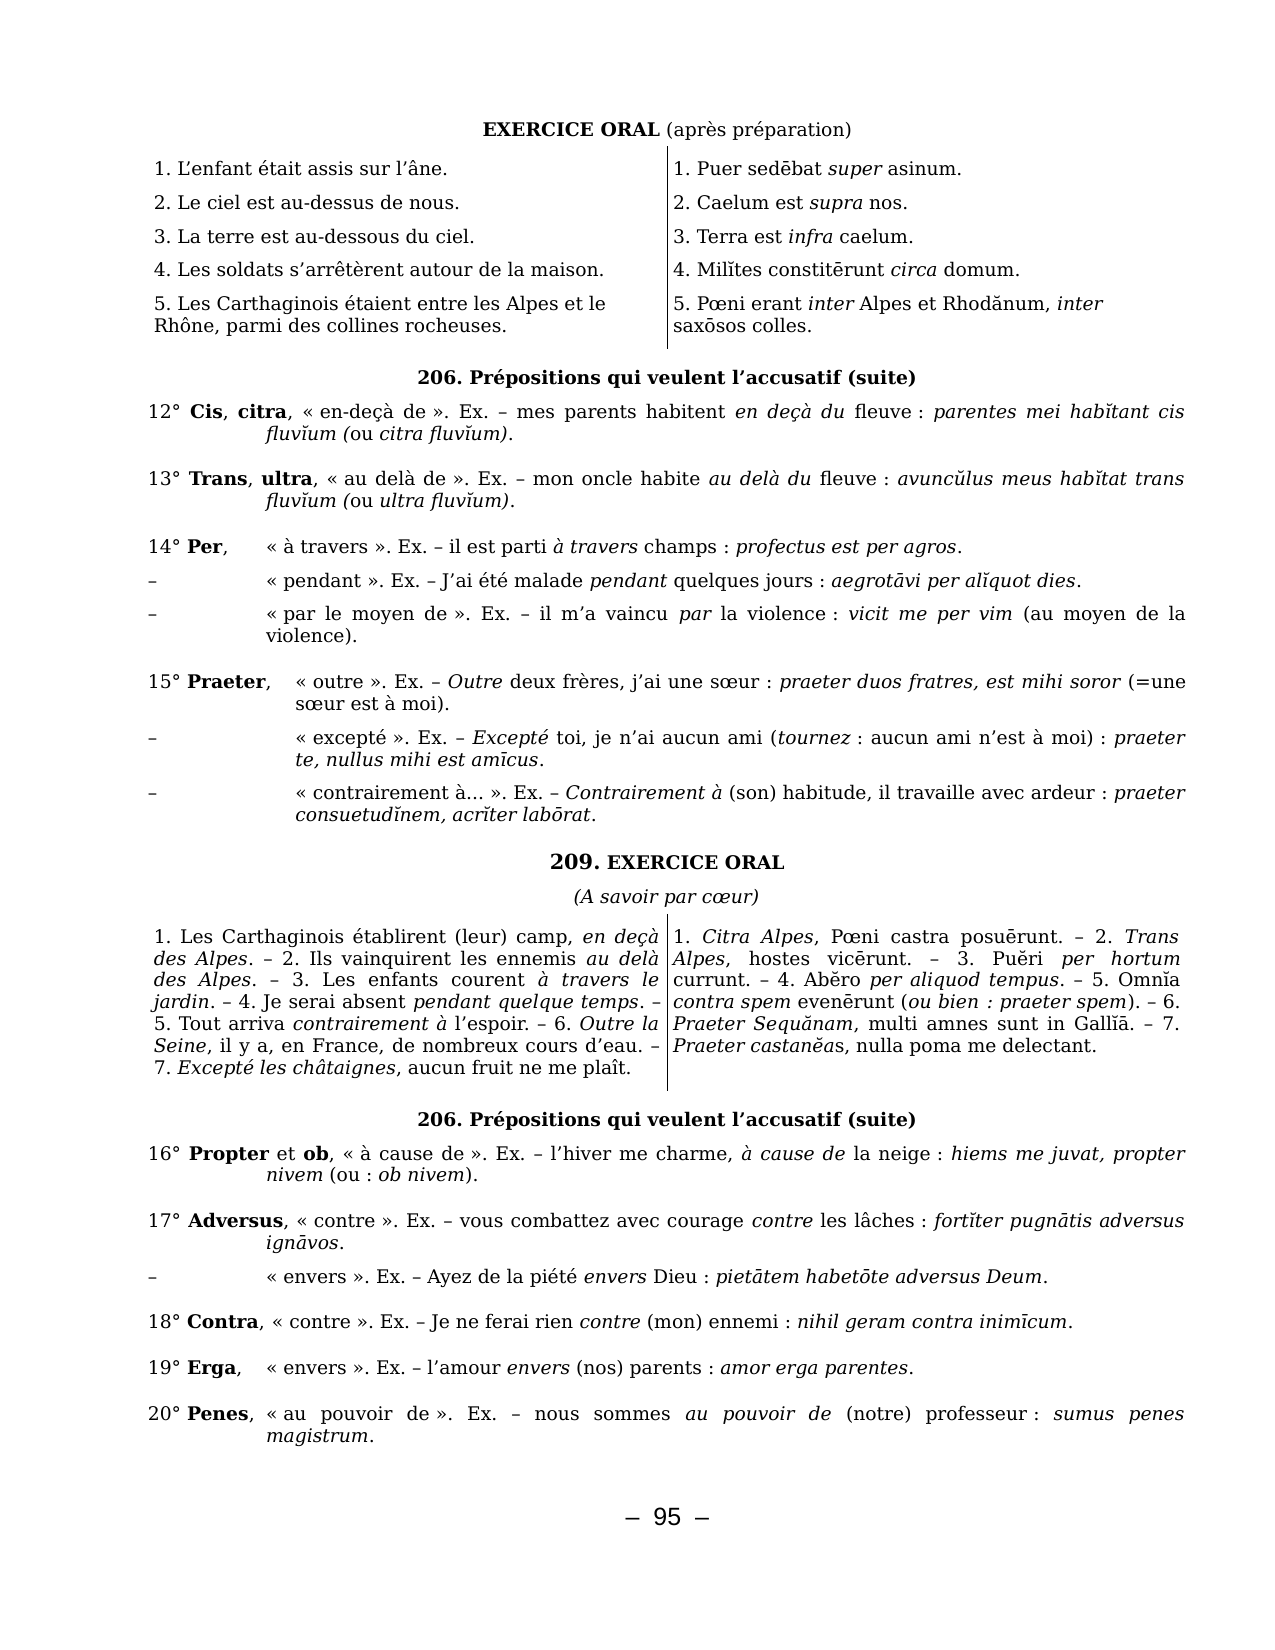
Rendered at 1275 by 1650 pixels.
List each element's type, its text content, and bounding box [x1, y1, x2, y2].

text 20° Penes, « au pouvoir de ». Ex. – nous sommes au pouvoir de (notre) professeur : sumus penes magistrum. [148, 1403, 1186, 1447]
text 15° Praeter, « outre ». Ex. – Outre deux frères, j’ai une sœur : praeter duos fratres, est mihi soror (=une sœur est à moi). [148, 671, 1186, 715]
text 18° Contra, « contre ». Ex. – Je ne ferai rien contre (mon) ennemi : nihil geram contra inimīcum. [148, 1311, 1186, 1333]
text 13° Trans, ultra, « au delà de ». Ex. – mon oncle habite au delà du fleuve : avuncŭlus meus habĭtat trans fluvĭum (ou ultra fluvĭum). [148, 468, 1186, 512]
table_header 1. Citra Alpes, Pœni castra posuērunt. – 2. Trans Alpes, hostes vicērunt. – 3. Puĕri per hortum currunt. – 4. Abĕro per aliquod tempus. – 5. Omnĭa contra spem evenērunt (ou bien : praeter spem). – 6. Praeter Sequănam, multi amnes sunt in Gallĭā. – 7. Praeter castanĕas, nulla poma me delectant. [668, 914, 1186, 1091]
text – « excepté ». Ex. – Excepté toi, je n’ai aucun ami (tournez : aucun ami n’est à moi) : praeter te, nullus mihi est amīcus. [148, 727, 1186, 770]
text 14° Per, « à travers ». Ex. – il est parti à travers champs : profectus est per agros. [148, 536, 1186, 558]
text 206. Prépositions qui veulent l’accusatif (suite) [148, 367, 1186, 389]
text 17° Adversus, « contre ». Ex. – vous combattez avec courage contre les lâches : fortĭter pugnātis adversus ignāvos. [148, 1210, 1186, 1254]
text – « contrairement à... ». Ex. – Contrairement à (son) habitude, il travaille avec ardeur : praeter consuetudĭnem, acrĭter labōrat. [148, 782, 1186, 826]
table_header 1. L’enfant était assis sur l’âne. 2. Le ciel est au-dessus de nous. 3. La terre est au-dessous du ciel. 4. Les soldats s’arrêtèrent autour de la maison. 5. Les Carthaginois étaient entre les Alpes et le Rhône, parmi des collines rocheuses. [148, 146, 667, 349]
text (A savoir par cœur) [148, 886, 1186, 908]
text – « par le moyen de ». Ex. – il m’a vaincu par la violence : vicit me per vim (au moyen de la violence). [148, 603, 1186, 647]
text 16° Propter et ob, « à cause de ». Ex. – l’hiver me charme, à cause de la neige : hiems me juvat, propter nivem (ou : ob nivem). [148, 1142, 1186, 1186]
table_header 1. Puer sedēbat super asinum. 2. Caelum est supra nos. 3. Terra est infra caelum. 4. Milĭtes constitērunt circa domum. 5. Pœni erant inter Alpes et Rhodănum, inter saxōsos colles. [668, 146, 1186, 349]
text – « envers ». Ex. – Ayez de la piété envers Dieu : pietātem habetōte adversus Deum. [148, 1266, 1186, 1288]
table_header 1. Les Carthaginois établirent (leur) camp, en deçà des Alpes. – 2. Ils vainquirent les ennemis au delà des Alpes. – 3. Les enfants courent à travers le jardin. – 4. Je serai absent pendant quelque temps. – 5. Tout arriva contrairement à l’espoir. – 6. Outre la Seine, il y a, en France, de nombreux cours d’eau. – 7. Excepté les châtaignes, aucun fruit ne me plaît. [148, 914, 667, 1091]
text 19° Erga, « envers ». Ex. – l’amour envers (nos) parents : amor erga parentes. [148, 1357, 1186, 1379]
text – « pendant ». Ex. – J’ai été malade pendant quelques jours : aegrotāvi per alĭquot dies. [148, 570, 1186, 592]
text 206. Prépositions qui veulent l’accusatif (suite) [148, 1108, 1186, 1131]
text 12° Cis, citra, « en-deçà de ». Ex. – mes parents habitent en deçà du fleuve : parentes mei habĭtant cis fluvĭum (ou citra fluvĭum). [148, 401, 1186, 444]
text EXERCICE ORAL (après préparation) [148, 118, 1186, 140]
text 209. EXERCICE ORAL [148, 850, 1186, 874]
